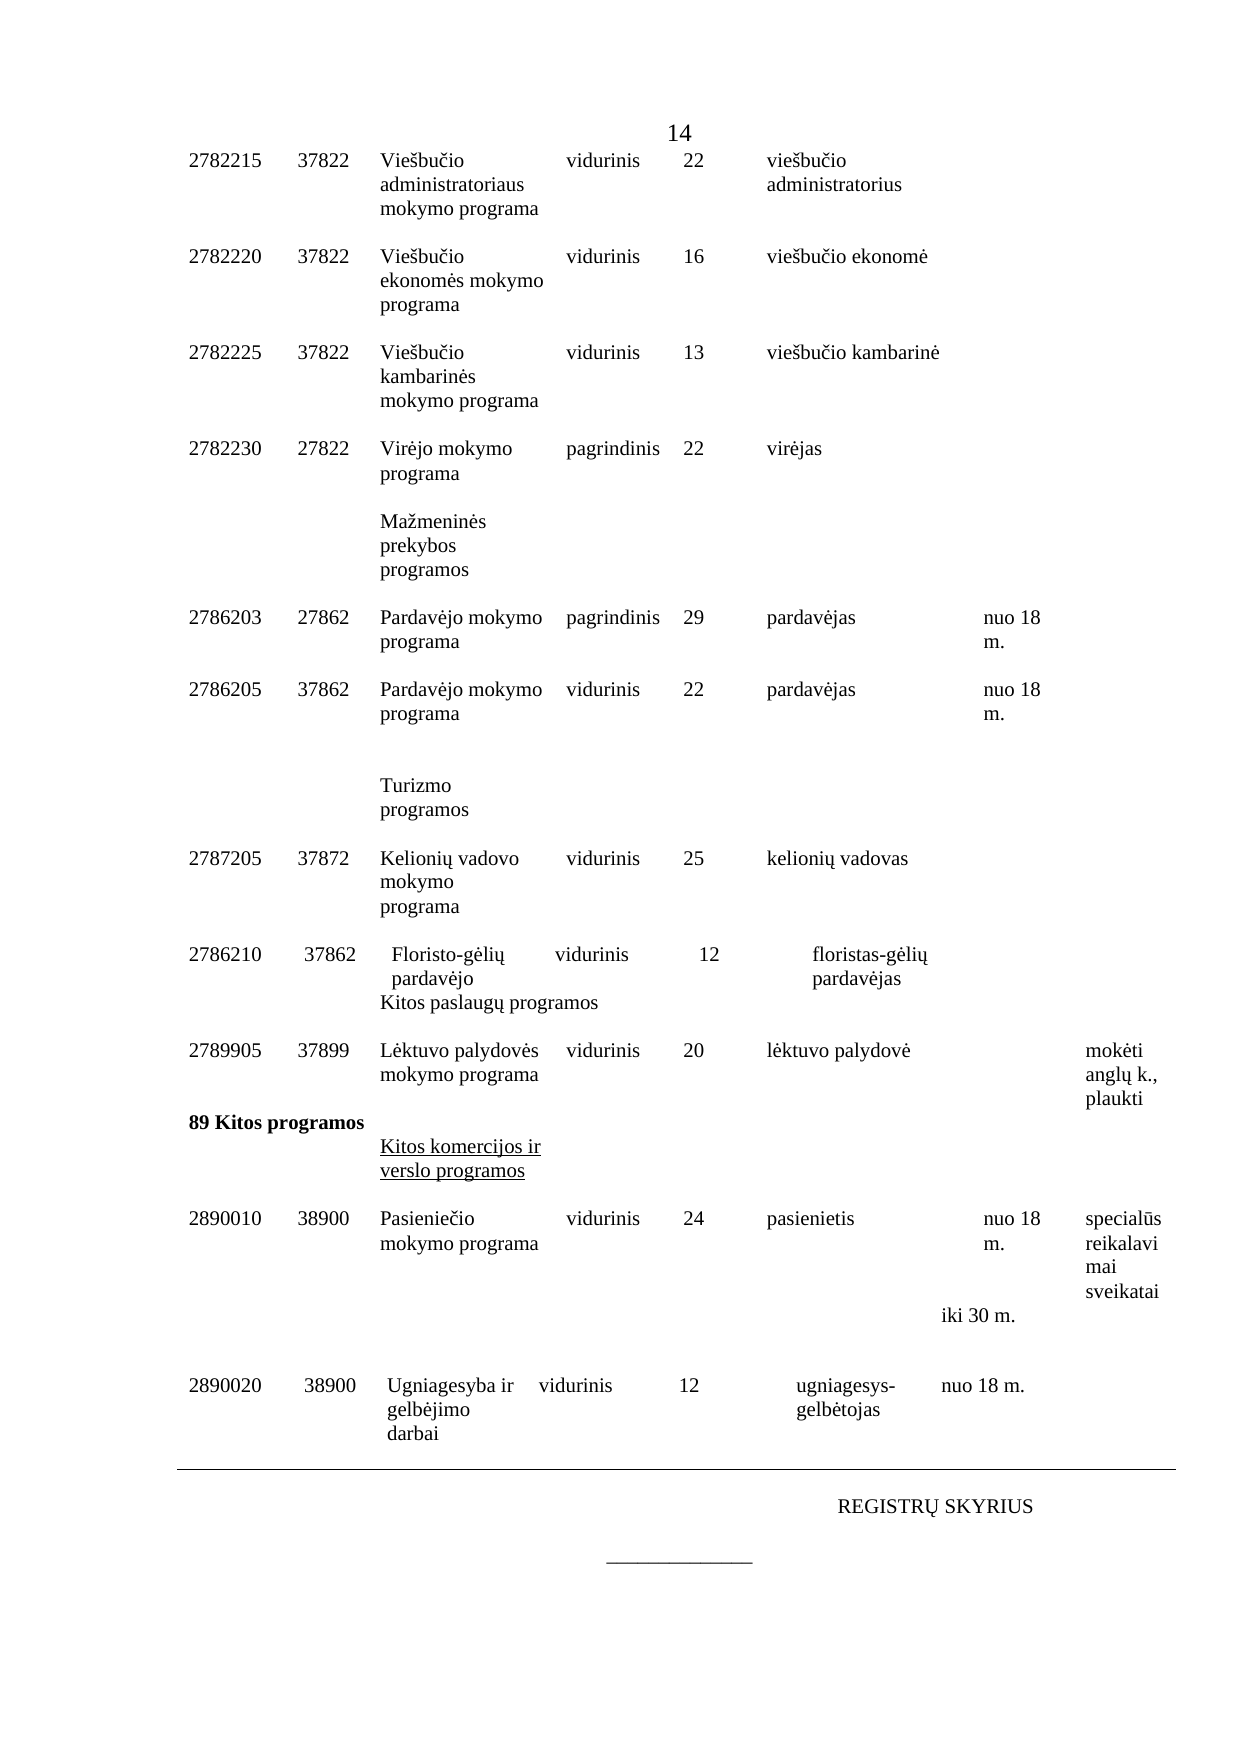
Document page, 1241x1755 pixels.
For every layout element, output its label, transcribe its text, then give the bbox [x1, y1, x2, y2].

table_cell [555, 1014, 672, 1038]
table_cell [672, 1445, 755, 1469]
table_cell Ugniagesyba ir gelbėjimo darbai [376, 1373, 527, 1445]
table_cell [1186, 653, 1204, 677]
table_cell [1176, 148, 1186, 196]
table_cell [755, 581, 972, 605]
table_cell [369, 749, 555, 773]
table_cell [1186, 918, 1204, 942]
table_cell [1186, 364, 1204, 412]
table_cell programa [369, 894, 555, 918]
table_cell 37822 [286, 148, 368, 196]
table_cell specialūs reikalavimai sveikatai [1074, 1206, 1176, 1303]
text ______________ [177, 1542, 1181, 1566]
table_cell [177, 773, 286, 821]
table_cell [1176, 412, 1186, 436]
table_cell [555, 268, 672, 316]
table_cell [972, 268, 1074, 316]
table_cell vidurinis [555, 1206, 672, 1303]
table_cell nuo 18 m. [972, 605, 1074, 653]
table_cell 22 [672, 148, 755, 196]
table_cell [755, 412, 972, 436]
table_cell [369, 220, 555, 244]
table_cell [286, 773, 368, 821]
table_cell [555, 773, 672, 821]
table_cell [1074, 1445, 1176, 1469]
table_cell [369, 918, 555, 942]
table_cell [972, 845, 1074, 893]
table_cell Pardavėjo mokymo programa [369, 677, 555, 725]
table_cell [1093, 942, 1204, 990]
table_cell 37862 [286, 677, 368, 725]
table_cell [286, 1445, 368, 1469]
table_cell [177, 412, 286, 436]
table_cell [286, 581, 368, 605]
table_cell [972, 1062, 1074, 1110]
table_cell 25 [672, 845, 755, 893]
table_cell 27822 [286, 436, 368, 484]
table_cell [972, 1182, 1074, 1206]
table_cell [755, 918, 972, 942]
table_cell 37822 [286, 340, 368, 364]
table_cell [369, 821, 555, 845]
table_cell [972, 749, 1074, 773]
table_cell [177, 1182, 286, 1206]
table_cell 37822 [286, 244, 368, 268]
table_cell [1074, 677, 1176, 725]
table_cell [177, 1062, 286, 1110]
table_cell [555, 749, 672, 773]
table_cell [972, 220, 1074, 244]
table_cell [972, 1445, 1074, 1469]
table_cell mokėti anglų k., plaukti [1074, 1038, 1176, 1110]
table_cell [672, 364, 755, 412]
table_cell [369, 412, 555, 436]
table_cell [1176, 485, 1186, 508]
table_cell vidurinis [544, 942, 687, 990]
table_cell [1176, 509, 1186, 581]
table_cell [1176, 1134, 1186, 1182]
table_cell [1186, 148, 1204, 196]
table_cell 2890010 [177, 1206, 286, 1303]
table_cell vidurinis [555, 148, 672, 196]
table_cell [1074, 1134, 1176, 1182]
table_cell [1186, 1062, 1204, 1110]
table_cell [972, 244, 1074, 268]
table_cell [286, 918, 368, 942]
table_cell Lėktuvo palydovės mokymo programa [369, 1038, 555, 1110]
table_cell [755, 1182, 972, 1206]
table_cell iki 30 m. [930, 1303, 1056, 1373]
table_cell [1074, 485, 1176, 508]
table_cell [1186, 244, 1204, 268]
table_cell [972, 196, 1074, 220]
table_cell [1074, 148, 1176, 196]
table_cell [1074, 1014, 1176, 1038]
table_cell [1186, 509, 1204, 581]
table_cell [555, 821, 672, 845]
table_cell [1074, 653, 1176, 677]
table_cell [1186, 268, 1204, 316]
table_cell [286, 894, 368, 918]
table_cell [1186, 196, 1204, 220]
table_cell [1074, 845, 1176, 893]
table_cell [286, 316, 368, 340]
table_cell 16 [672, 244, 755, 268]
table_cell [286, 220, 368, 244]
table_cell [1176, 1110, 1186, 1134]
table_cell [755, 1062, 972, 1110]
table_cell [177, 485, 286, 508]
table_cell [672, 749, 755, 773]
table_cell [1176, 220, 1186, 244]
table_cell [286, 1062, 368, 1110]
table_cell [555, 918, 672, 942]
table_cell [672, 412, 755, 436]
table_cell [555, 412, 672, 436]
table_cell virėjas [755, 436, 972, 484]
table_cell [1074, 990, 1176, 1014]
table_cell [672, 485, 755, 508]
table_cell [972, 412, 1074, 436]
table_cell [1186, 1014, 1204, 1038]
table_cell [1186, 1206, 1204, 1303]
table_cell [1176, 1206, 1186, 1303]
table_cell [1186, 412, 1204, 436]
table_cell vidurinis [555, 845, 672, 893]
table_cell [1186, 773, 1204, 821]
table_cell [972, 485, 1074, 508]
table_cell [672, 1182, 755, 1206]
table_cell [972, 821, 1074, 845]
table_cell mokymo programa [369, 196, 555, 220]
table_cell [555, 196, 672, 220]
table_cell [672, 1134, 755, 1182]
table_cell [177, 749, 286, 773]
table_cell [964, 942, 1093, 990]
table_cell viešbučio administratorius [755, 148, 972, 196]
table_cell nuo 18 m. [972, 677, 1074, 725]
table_cell [972, 990, 1074, 1014]
table_cell [1186, 316, 1204, 340]
table_cell [1176, 1445, 1186, 1469]
table_cell 2786203 [177, 605, 286, 653]
table_cell [286, 364, 368, 412]
table_cell [755, 749, 972, 773]
table_cell [755, 1445, 972, 1469]
table_cell [1176, 268, 1186, 316]
table_cell 2789905 [177, 1038, 286, 1062]
table_cell [177, 990, 286, 1014]
table_cell [1176, 436, 1186, 484]
table_cell [1186, 436, 1204, 484]
table_cell [1176, 316, 1186, 340]
table_cell Viešbučio administratoriaus [369, 148, 555, 196]
table_cell [972, 725, 1074, 749]
table_cell [1186, 1134, 1204, 1182]
table_cell Turizmo programos [369, 773, 555, 821]
table_cell [177, 220, 286, 244]
table_cell [1074, 244, 1176, 268]
table_cell [972, 581, 1074, 605]
table_cell [972, 1110, 1074, 1134]
table_cell 2787205 [177, 845, 286, 893]
table_cell [1074, 894, 1176, 918]
table_cell [286, 1134, 368, 1182]
table_cell [1176, 677, 1186, 725]
table_cell Kitos paslaugų programos [369, 990, 972, 1014]
table_cell [672, 773, 755, 821]
table_cell Kelionių vadovo mokymo [369, 845, 555, 893]
table_cell [1074, 412, 1176, 436]
table_cell 2786205 [177, 677, 286, 725]
table_cell kelionių vadovas [755, 845, 972, 893]
table_cell [1074, 749, 1176, 773]
table_cell [1074, 509, 1176, 581]
table_cell 2890020 [177, 1373, 293, 1445]
table_cell [1186, 581, 1204, 605]
table_cell [755, 1014, 972, 1038]
table_cell [1186, 845, 1204, 893]
table_cell [755, 364, 972, 412]
table_cell 22 [672, 436, 755, 484]
table_cell [672, 196, 755, 220]
table_cell [672, 1062, 755, 1110]
table_cell [972, 436, 1074, 484]
table_cell [177, 268, 286, 316]
table_cell [1176, 364, 1186, 412]
table_cell [972, 894, 1074, 918]
table_cell [555, 1134, 672, 1182]
table_cell [755, 316, 972, 340]
table_cell Mažmeninės prekybos programos [369, 509, 555, 581]
table_cell [1056, 1373, 1186, 1445]
table_cell [177, 1134, 286, 1182]
table_cell 29 [672, 605, 755, 653]
table_cell [1176, 340, 1186, 364]
table_cell [755, 509, 972, 581]
table_cell [972, 148, 1074, 196]
table_cell Viešbučio kambarinės mokymo programa [369, 340, 555, 412]
table_cell [177, 725, 286, 749]
table_cell 24 [672, 1206, 755, 1303]
table_cell [286, 749, 368, 773]
table_cell [1176, 990, 1186, 1014]
table_cell [555, 509, 672, 581]
table_cell [286, 412, 368, 436]
table_cell lėktuvo palydovė [755, 1038, 972, 1062]
table_cell [286, 821, 368, 845]
table_cell pagrindinis [555, 436, 672, 484]
table_cell [755, 268, 972, 316]
table_cell [1074, 436, 1176, 484]
table_cell [672, 821, 755, 845]
table_cell [1186, 1182, 1204, 1206]
table_cell [286, 509, 368, 581]
table_cell [672, 653, 755, 677]
table_cell [177, 1303, 930, 1373]
table_cell [286, 268, 368, 316]
table_cell Kitos komercijos ir verslo programos [369, 1134, 555, 1182]
table_cell [1186, 894, 1204, 918]
table_cell [972, 918, 1074, 942]
table_cell viešbučio kambarinė [755, 340, 972, 364]
table_cell [1186, 220, 1204, 244]
table_cell vidurinis [555, 1038, 672, 1062]
table_cell 13 [672, 340, 755, 364]
table_cell [1176, 1062, 1186, 1110]
table_cell [177, 196, 286, 220]
table_cell Floristo-gėlių pardavėjo [380, 942, 544, 990]
table_cell [672, 725, 755, 749]
table_cell [1074, 1110, 1176, 1134]
table_cell [755, 773, 972, 821]
table_cell [369, 1182, 555, 1206]
table_cell pagrindinis [555, 605, 672, 653]
table_cell 22 [672, 677, 755, 725]
table_cell [972, 1134, 1074, 1182]
table_cell floristas-gėlių pardavėjas [801, 942, 964, 990]
table_cell [1074, 364, 1176, 412]
table_cell [555, 364, 672, 412]
table_cell nuo 18 m. [972, 1206, 1074, 1303]
table_cell [555, 1445, 672, 1469]
table_cell [755, 821, 972, 845]
table_cell [672, 1014, 755, 1038]
table_cell [672, 316, 755, 340]
table_cell ugniagesys-gelbėtojas [785, 1373, 930, 1445]
table_cell [1186, 1303, 1204, 1373]
table_cell [1186, 1038, 1204, 1062]
table_cell pardavėjas [755, 605, 972, 653]
table_cell [1176, 845, 1186, 893]
table_cell [286, 725, 368, 749]
table_cell [1186, 749, 1204, 773]
table_cell [1176, 821, 1186, 845]
table_cell [972, 653, 1074, 677]
table_cell [286, 990, 368, 1014]
table_cell [555, 653, 672, 677]
table_cell [177, 581, 286, 605]
table_cell [1074, 340, 1176, 364]
table_cell [555, 725, 672, 749]
table_cell [555, 894, 672, 918]
table_cell [1074, 316, 1176, 340]
table_cell 37862 [293, 942, 380, 990]
table_cell [755, 894, 972, 918]
table_cell pardavėjas [755, 677, 972, 725]
table_cell 2782215 [177, 148, 286, 196]
table_cell 2782220 [177, 244, 286, 268]
table_cell [972, 1014, 1074, 1038]
table_cell [177, 821, 286, 845]
table_cell [1074, 1182, 1176, 1206]
table_cell [177, 918, 286, 942]
table_cell [286, 1182, 368, 1206]
table_cell 37899 [286, 1038, 368, 1062]
table_cell [1074, 918, 1176, 942]
table_cell [1176, 894, 1186, 918]
table_cell [755, 653, 972, 677]
table_cell [286, 196, 368, 220]
table_cell 38900 [293, 1373, 376, 1445]
table_cell [1074, 605, 1176, 653]
table_cell viešbučio ekonomė [755, 244, 972, 268]
table_cell [177, 509, 286, 581]
table_cell 2782225 [177, 340, 286, 364]
table_cell [555, 1062, 672, 1110]
table_cell [1186, 485, 1204, 508]
table_cell vidurinis [555, 677, 672, 725]
table_cell [1176, 1014, 1186, 1038]
table_cell [972, 1038, 1074, 1062]
table_cell [555, 220, 672, 244]
table_cell [672, 894, 755, 918]
table_cell [555, 1182, 672, 1206]
table_cell [972, 316, 1074, 340]
table_cell [369, 581, 555, 605]
table_cell Virėjo mokymo programa [369, 436, 555, 484]
table_cell [1186, 725, 1204, 749]
table_cell [1186, 605, 1204, 653]
table_cell 12 [688, 942, 801, 990]
table_cell vidurinis [555, 244, 672, 268]
table_cell [1176, 1038, 1186, 1062]
table_cell 89 Kitos programos [177, 1110, 555, 1134]
table_cell 12 [667, 1373, 785, 1445]
table_cell [369, 1014, 555, 1038]
table_cell [1176, 918, 1186, 942]
table_cell [755, 485, 972, 508]
table_cell Pasieniečio mokymo programa [369, 1206, 555, 1303]
table_cell vidurinis [528, 1373, 667, 1445]
table_cell [369, 485, 555, 508]
table_cell 2782230 [177, 436, 286, 484]
table_cell vidurinis [555, 340, 672, 364]
table_cell [177, 1445, 286, 1469]
table_cell [755, 725, 972, 749]
table_cell [672, 918, 755, 942]
table_cell [555, 1110, 672, 1134]
table_cell [369, 725, 555, 749]
table_cell [1074, 725, 1176, 749]
table_cell [1186, 821, 1204, 845]
text Registrų skyrius [177, 1494, 1181, 1518]
table_cell [672, 268, 755, 316]
table_cell [555, 316, 672, 340]
table_cell [286, 485, 368, 508]
table_cell [1176, 196, 1186, 220]
table_cell [177, 653, 286, 677]
table_cell [972, 509, 1074, 581]
table_cell [672, 509, 755, 581]
table_cell [177, 894, 286, 918]
table_cell pasienietis [755, 1206, 972, 1303]
table_cell [1186, 1373, 1204, 1445]
table_cell [1074, 220, 1176, 244]
table_cell [672, 581, 755, 605]
table_cell [972, 364, 1074, 412]
table_cell [1074, 268, 1176, 316]
table_cell [672, 1110, 755, 1134]
table_cell [1186, 677, 1204, 725]
table_cell [1074, 581, 1176, 605]
table_cell [1176, 244, 1186, 268]
table_cell [755, 220, 972, 244]
table_cell [1186, 1445, 1204, 1469]
table_cell [672, 220, 755, 244]
table_cell [177, 316, 286, 340]
table_cell [1176, 581, 1186, 605]
table_cell [1176, 653, 1186, 677]
table_cell [177, 364, 286, 412]
table_cell [1074, 821, 1176, 845]
table_cell 27862 [286, 605, 368, 653]
table_cell [286, 1014, 368, 1038]
table_cell 37872 [286, 845, 368, 893]
table_cell 38900 [286, 1206, 368, 1303]
table_cell Pardavėjo mokymo programa [369, 605, 555, 653]
table_cell [1176, 749, 1186, 773]
table_cell Viešbučio ekonomės mokymo programa [369, 244, 555, 316]
table_cell nuo 18 m. [930, 1373, 1056, 1445]
table_cell [1186, 990, 1204, 1014]
table_cell [286, 653, 368, 677]
table_cell [555, 485, 672, 508]
table_cell [1186, 1110, 1204, 1134]
table_cell [1186, 340, 1204, 364]
table_cell [1056, 1303, 1186, 1373]
table_cell [1176, 725, 1186, 749]
table_cell [1176, 605, 1186, 653]
table_cell [369, 653, 555, 677]
table_cell [369, 1445, 555, 1469]
table_cell [555, 581, 672, 605]
table_cell 20 [672, 1038, 755, 1062]
table_cell [755, 196, 972, 220]
table_cell [755, 1110, 972, 1134]
table_cell [1074, 773, 1176, 821]
table_cell [972, 773, 1074, 821]
table_cell [369, 316, 555, 340]
table_cell [177, 1014, 286, 1038]
table_cell 2786210 [177, 942, 293, 990]
table_cell [755, 1134, 972, 1182]
table_cell [1176, 1182, 1186, 1206]
table_cell [1176, 773, 1186, 821]
table_cell [1074, 196, 1176, 220]
table_cell [972, 340, 1074, 364]
